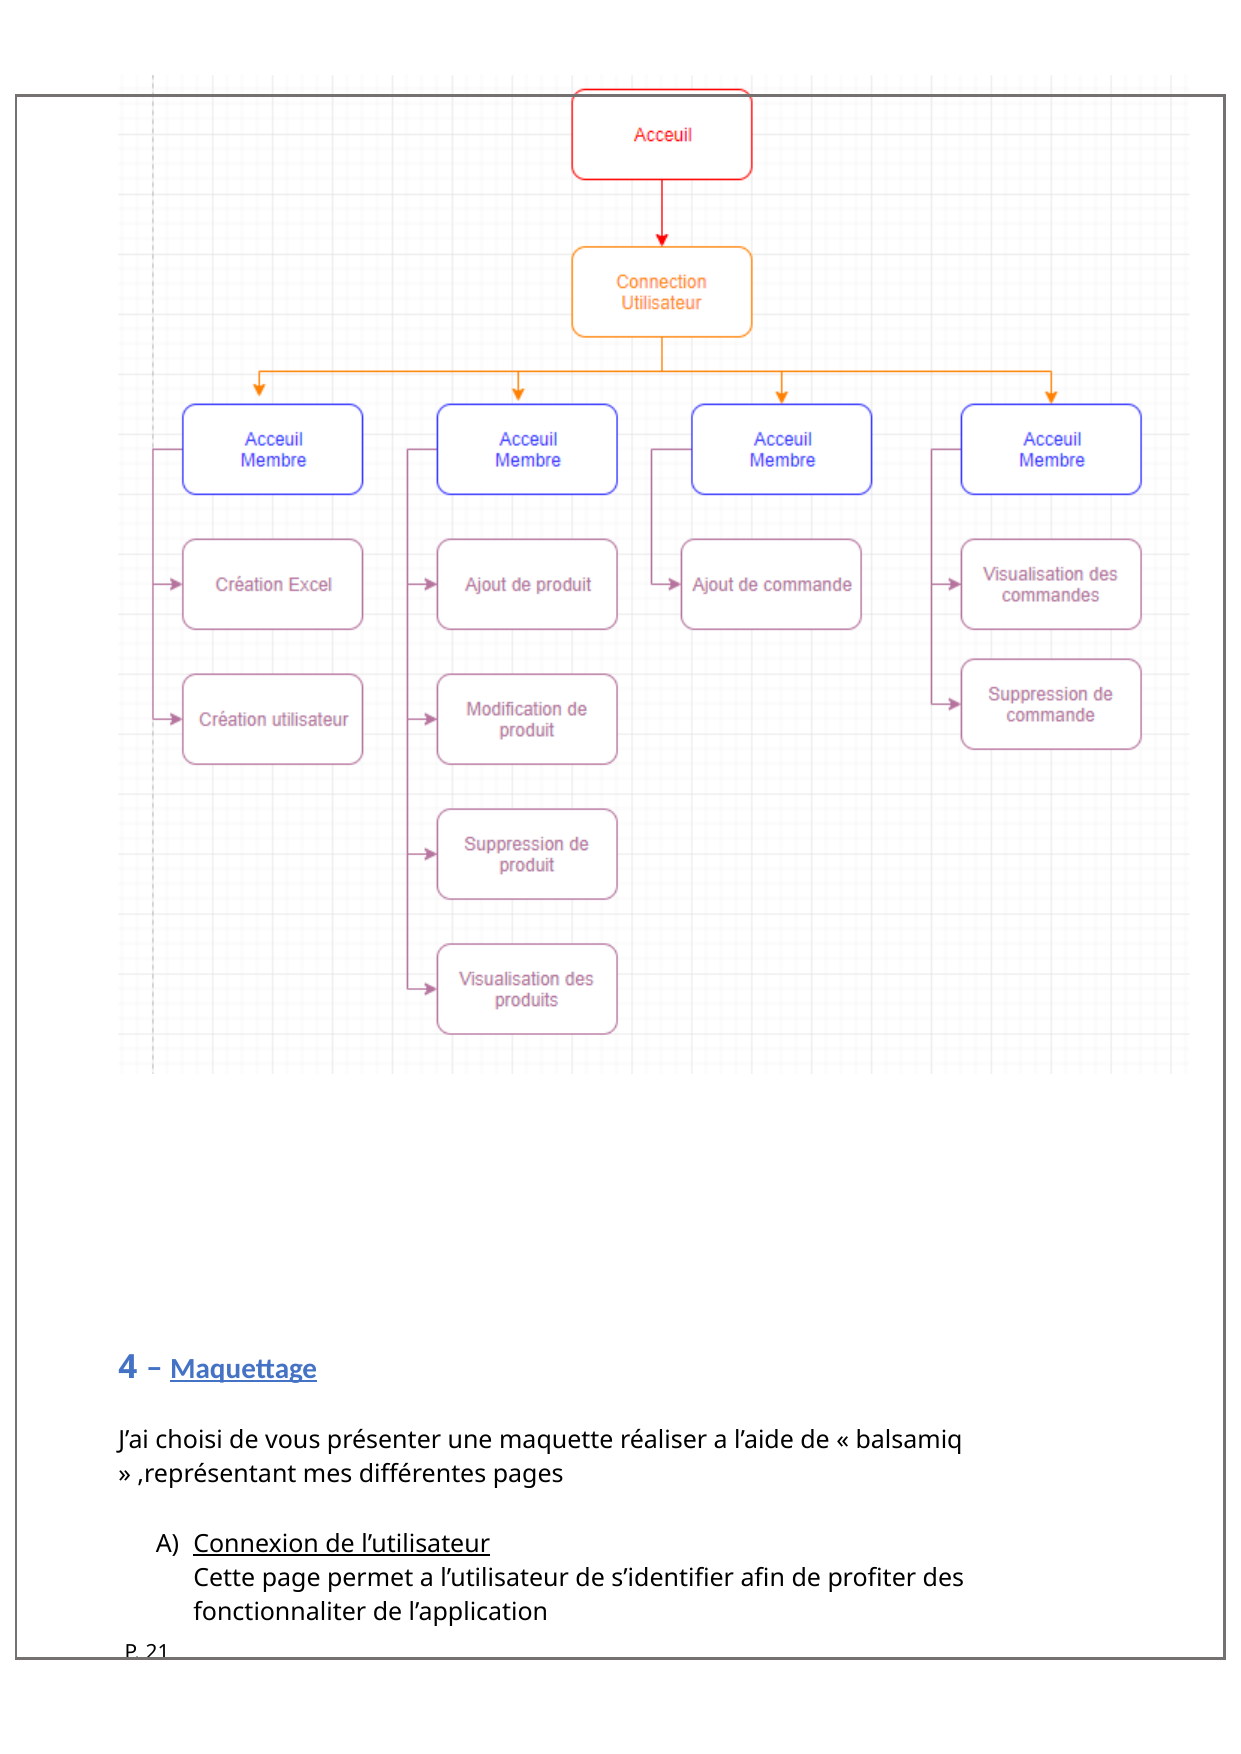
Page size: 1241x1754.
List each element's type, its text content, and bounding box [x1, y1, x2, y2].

text J’ai choisi de vous présenter une maquette réaliser a l’aide de « balsamiq » ,représentant mes différentes pages [118, 1422, 1122, 1490]
text Cette page permet a l’utilisateur de s’identifier afin de profiter des fonctionnaliter de l’application [193, 1560, 1122, 1628]
list Connexion de l’utilisateur [156, 1526, 1122, 1560]
text 4 – Maquettage [118, 1342, 1122, 1388]
